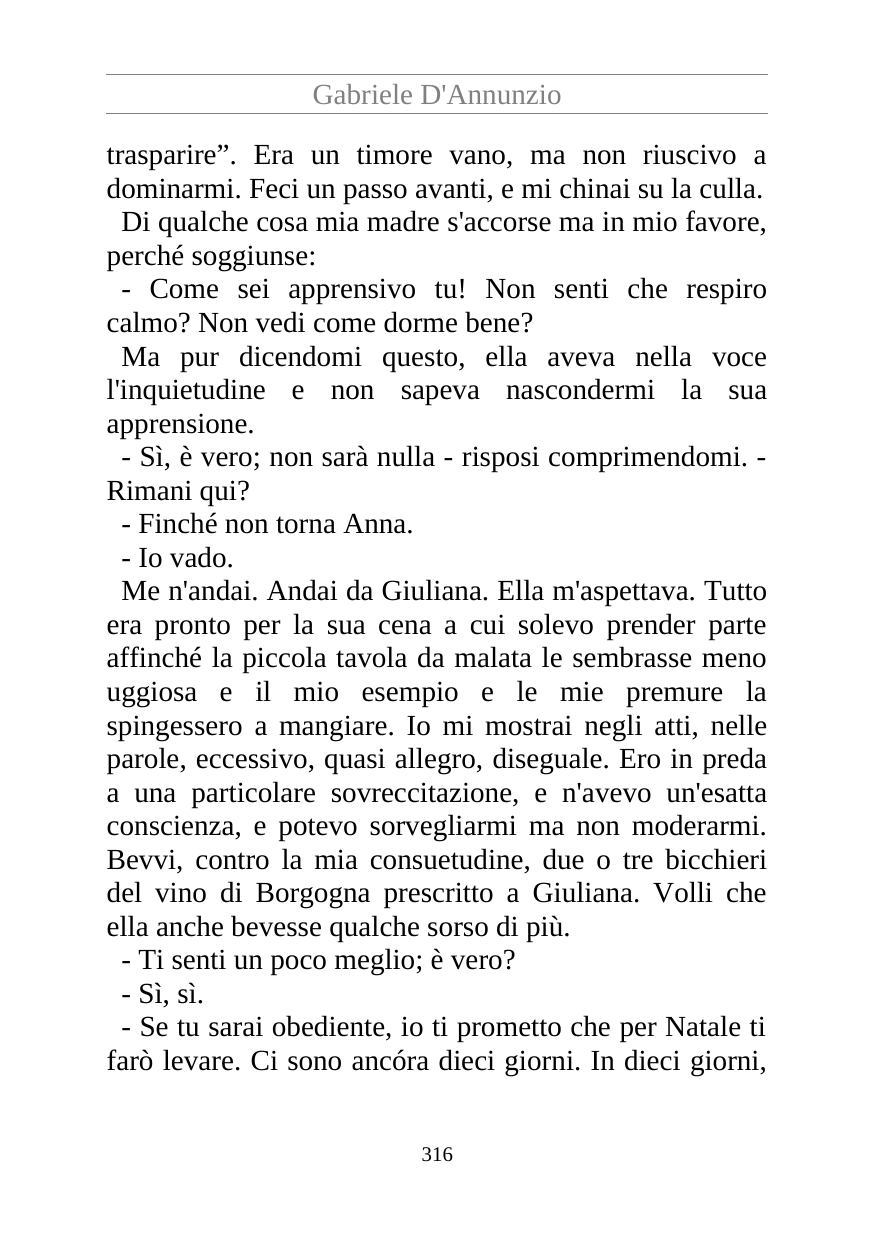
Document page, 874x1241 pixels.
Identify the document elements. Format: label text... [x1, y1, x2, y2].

text - Ti senti un poco meglio; è vero? [106, 942, 768, 976]
text - Sì, è vero; non sarà nulla - risposi comprimendomi. - Rimani qui? [106, 439, 768, 506]
text - Sì, sì. [106, 976, 768, 1009]
text Me n'andai. Andai da Giuliana. Ella m'aspettava. Tutto era pronto per la sua cena a cui solevo prender parte affinché la piccola tavola da malata le sembrasse meno uggiosa e il mio esempio e le mie premure la spingessero a mangiare. Io mi mostrai negli atti, nelle parole, eccessivo, quasi allegro, diseguale. Ero in preda a una particolare sovreccitazione, e n'avevo un'esatta conscienza, e potevo sorvegliarmi ma non moderarmi. Bevvi, contro la mia consuetudine, due o tre bicchieri del vino di Borgogna prescritto a Giuliana. Volli che ella anche bevesse qualche sorso di più. [106, 573, 768, 942]
text - Se tu sarai obediente, io ti prometto che per Natale ti farò levare. Ci sono ancóra dieci giorni. In dieci giorni, [106, 1009, 768, 1077]
text Di qualche cosa mia madre s'accorse ma in mio favore, perché soggiunse: [106, 204, 768, 272]
text trasparire”. Era un timore vano, ma non riuscivo a dominarmi. Feci un passo avanti, e mi chinai su la culla. [106, 137, 768, 204]
text - Io vado. [106, 540, 768, 573]
text Ma pur dicendomi questo, ella aveva nella voce l'inquietudine e non sapeva nascondermi la sua apprensione. [106, 339, 768, 439]
text - Come sei apprensivo tu! Non senti che respiro calmo? Non vedi come dorme bene? [106, 272, 768, 339]
text - Finché non torna Anna. [106, 506, 768, 540]
